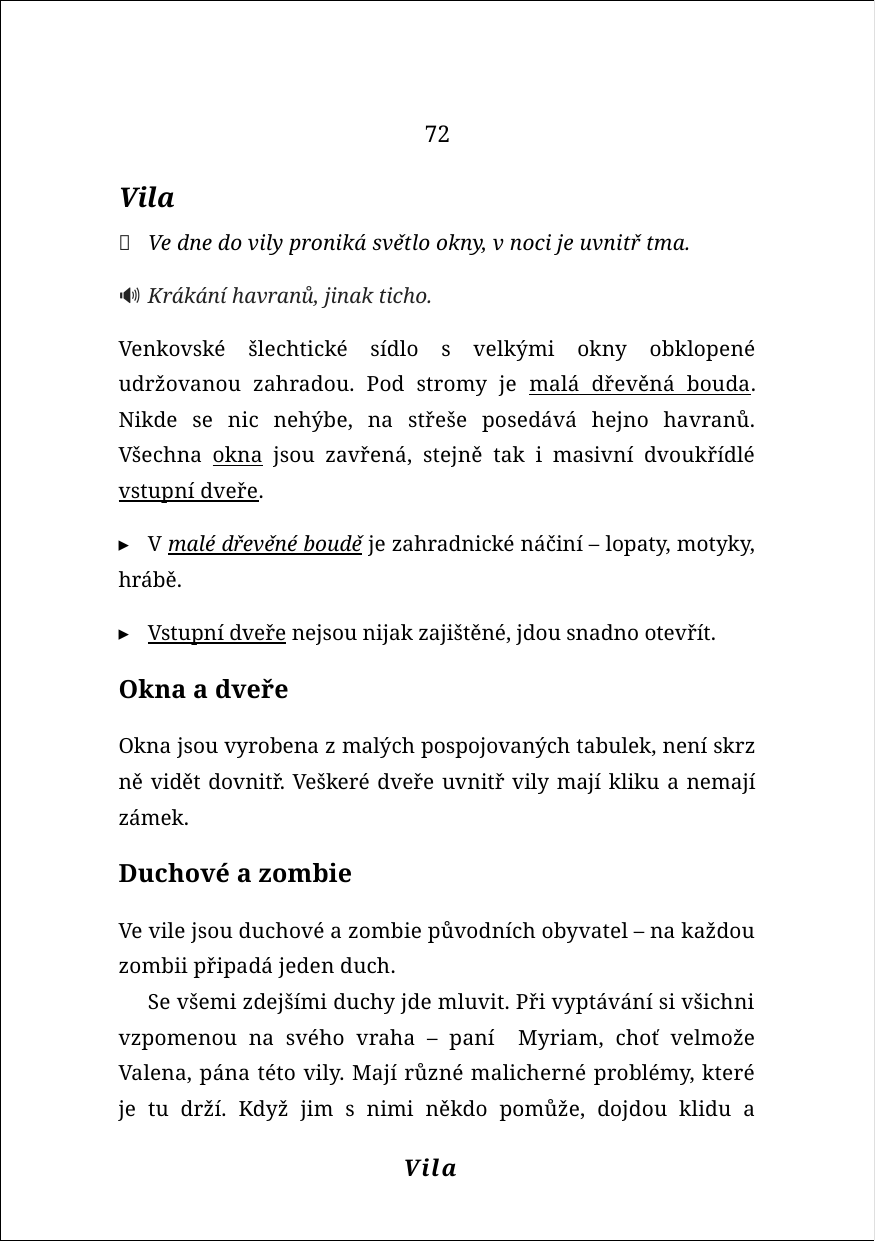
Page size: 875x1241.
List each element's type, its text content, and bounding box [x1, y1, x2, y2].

text 💡 Ve dne do vily proniká světlo okny, v noci je uvnitř tma. [118, 228, 756, 256]
text 🔊 Krákání havranů, jinak ticho. [118, 281, 756, 309]
subtitle Vila [118, 179, 756, 216]
text Duchové a zombie [118, 856, 756, 890]
text ▸ V malé dřevěné boudě je zahradnické náčiní – lopaty, motyky, hrábě. [118, 529, 756, 593]
text Venkovské šlechtické sídlo s velkými okny obklopené udržovanou zahradou. Pod stromy je malá dřevěná bouda. Nikde se nic nehýbe, na střeše posedává hejno havranů. Všechna okna jsou zavřená, stejně tak i masivní dvoukřídlé vstupní dveře. [118, 334, 756, 504]
text Okna a dveře [118, 671, 756, 705]
text Ve vile jsou duchové a zombie původních obyvatel – na každou zombii připadá jeden duch. Se všemi zdejšími duchy jde mluvit. Při vyptávání si všichni vzpomenou na svého vraha – paní Myriam, choť velmože Valena, pána této vily. Mají různé malicherné problémy, které je tu drží. Když jim s nimi někdo pomůže, dojdou klidu a [118, 916, 756, 1122]
text Okna jsou vyrobena z malých pospojovaných tabulek, není skrz ně vidět dovnitř. Veškeré dveře uvnitř vily mají kliku a nemají zámek. [118, 732, 756, 831]
text ▸ Vstupní dveře nejsou nijak zajištěné, jdou snadno otevřít. [118, 618, 756, 647]
